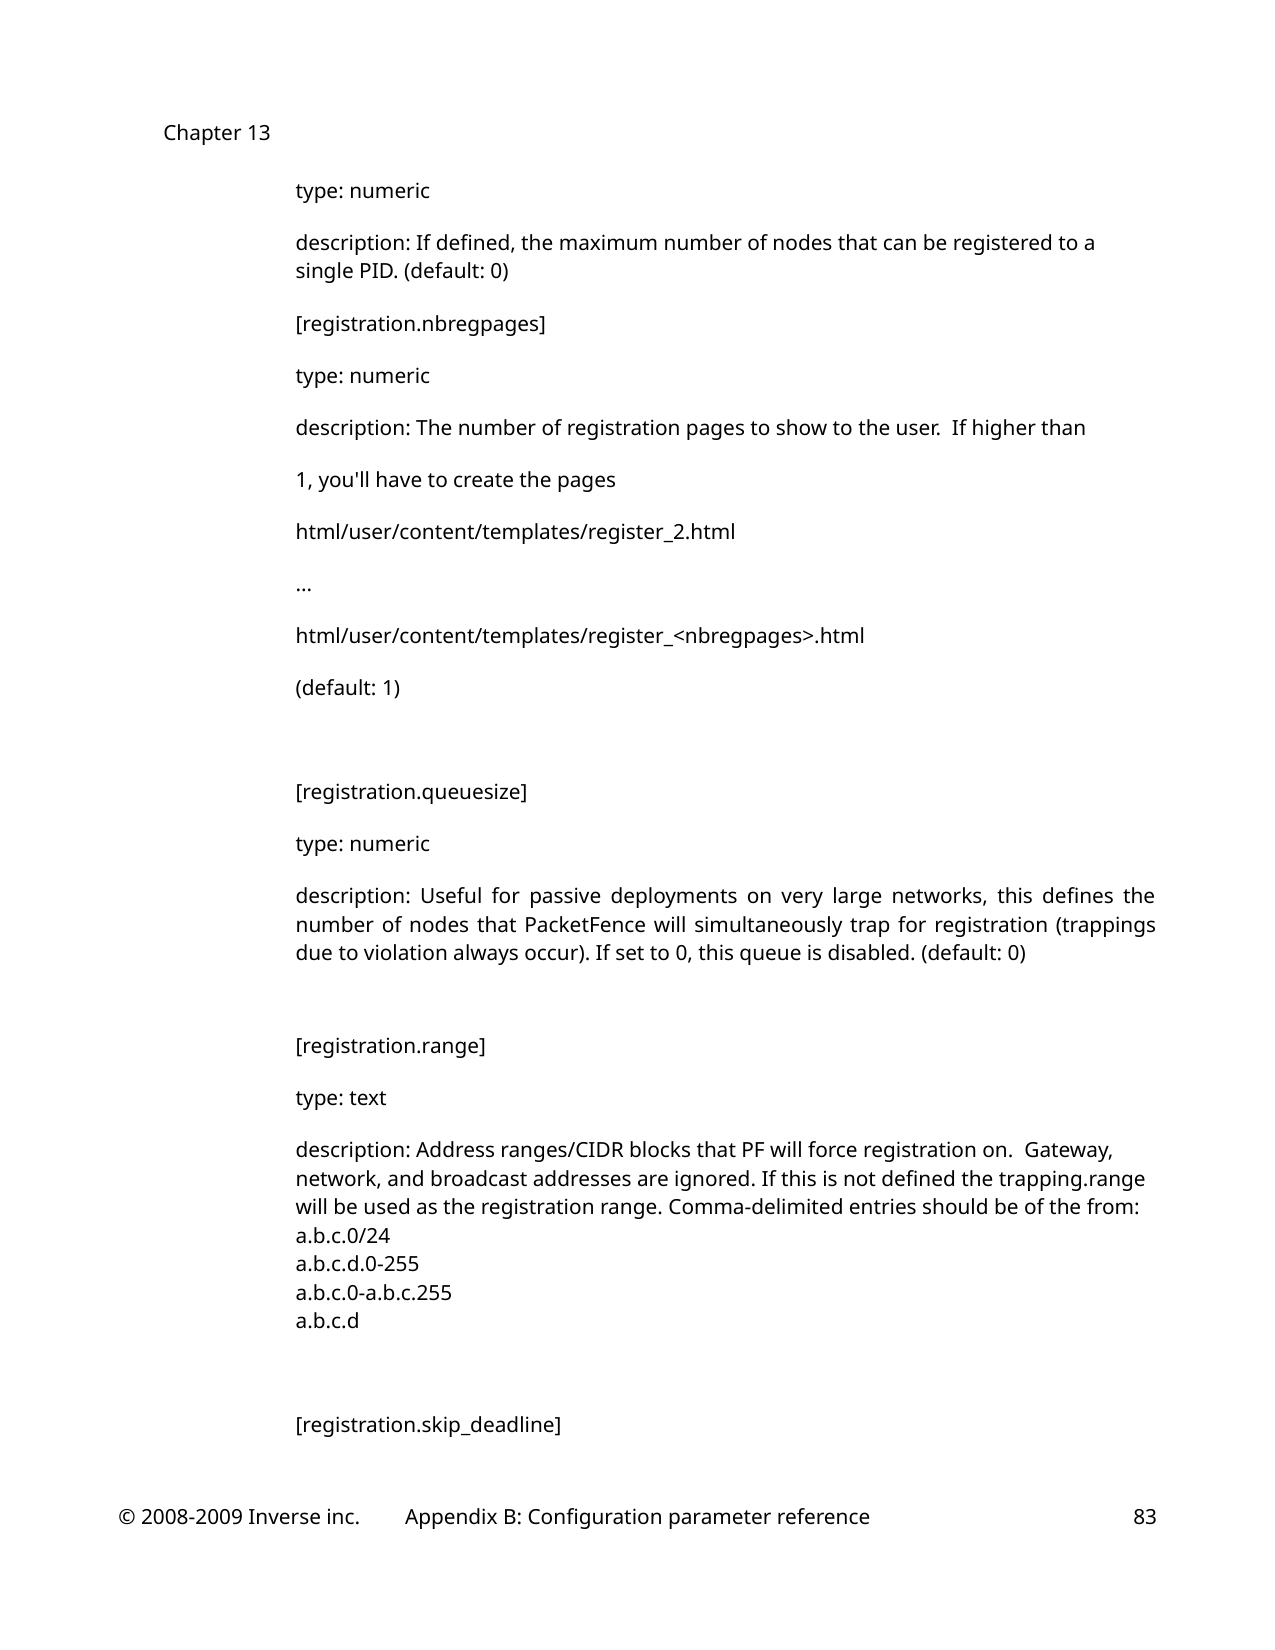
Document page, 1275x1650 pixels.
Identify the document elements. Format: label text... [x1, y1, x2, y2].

text 1, you'll have to create the pages [295, 465, 1157, 493]
text (default: 1) [295, 673, 1157, 702]
text type: numeric [295, 176, 1157, 204]
text [registration.queuesize] [295, 777, 1157, 806]
text html/user/content/templates/register_<nbregpages>.html [295, 621, 1157, 649]
text type: numeric [295, 361, 1157, 389]
text description: The number of registration pages to show to the user. If higher than [295, 413, 1157, 441]
text description: Address ranges/CIDR blocks that PF will force registration on. Gateway, network, and broadcast addresses are ignored. If this is not defined the trapping.range will be used as the registration range. Comma-delimited entries should be of the from: a.b.c.0/24 a.b.c.d.0-255 a.b.c.0-a.b.c.255 a.b.c.d [295, 1136, 1157, 1335]
text type: numeric [295, 829, 1157, 858]
text ... [295, 569, 1157, 597]
text html/user/content/templates/register_2.html [295, 517, 1157, 545]
text description: If defined, the maximum number of nodes that can be registered to a single PID. (default: 0) [295, 228, 1157, 285]
text description: Useful for passive deployments on very large networks, this defines the number of nodes that PacketFence will simultaneously trap for registration (trappings due to violation always occur). If set to 0, this queue is disabled. (default: 0) [295, 882, 1157, 967]
text [registration.nbregpages] [295, 309, 1157, 337]
text type: text [295, 1083, 1157, 1112]
text [registration.range] [295, 1031, 1157, 1060]
text [registration.skip_deadline] [295, 1410, 1157, 1439]
